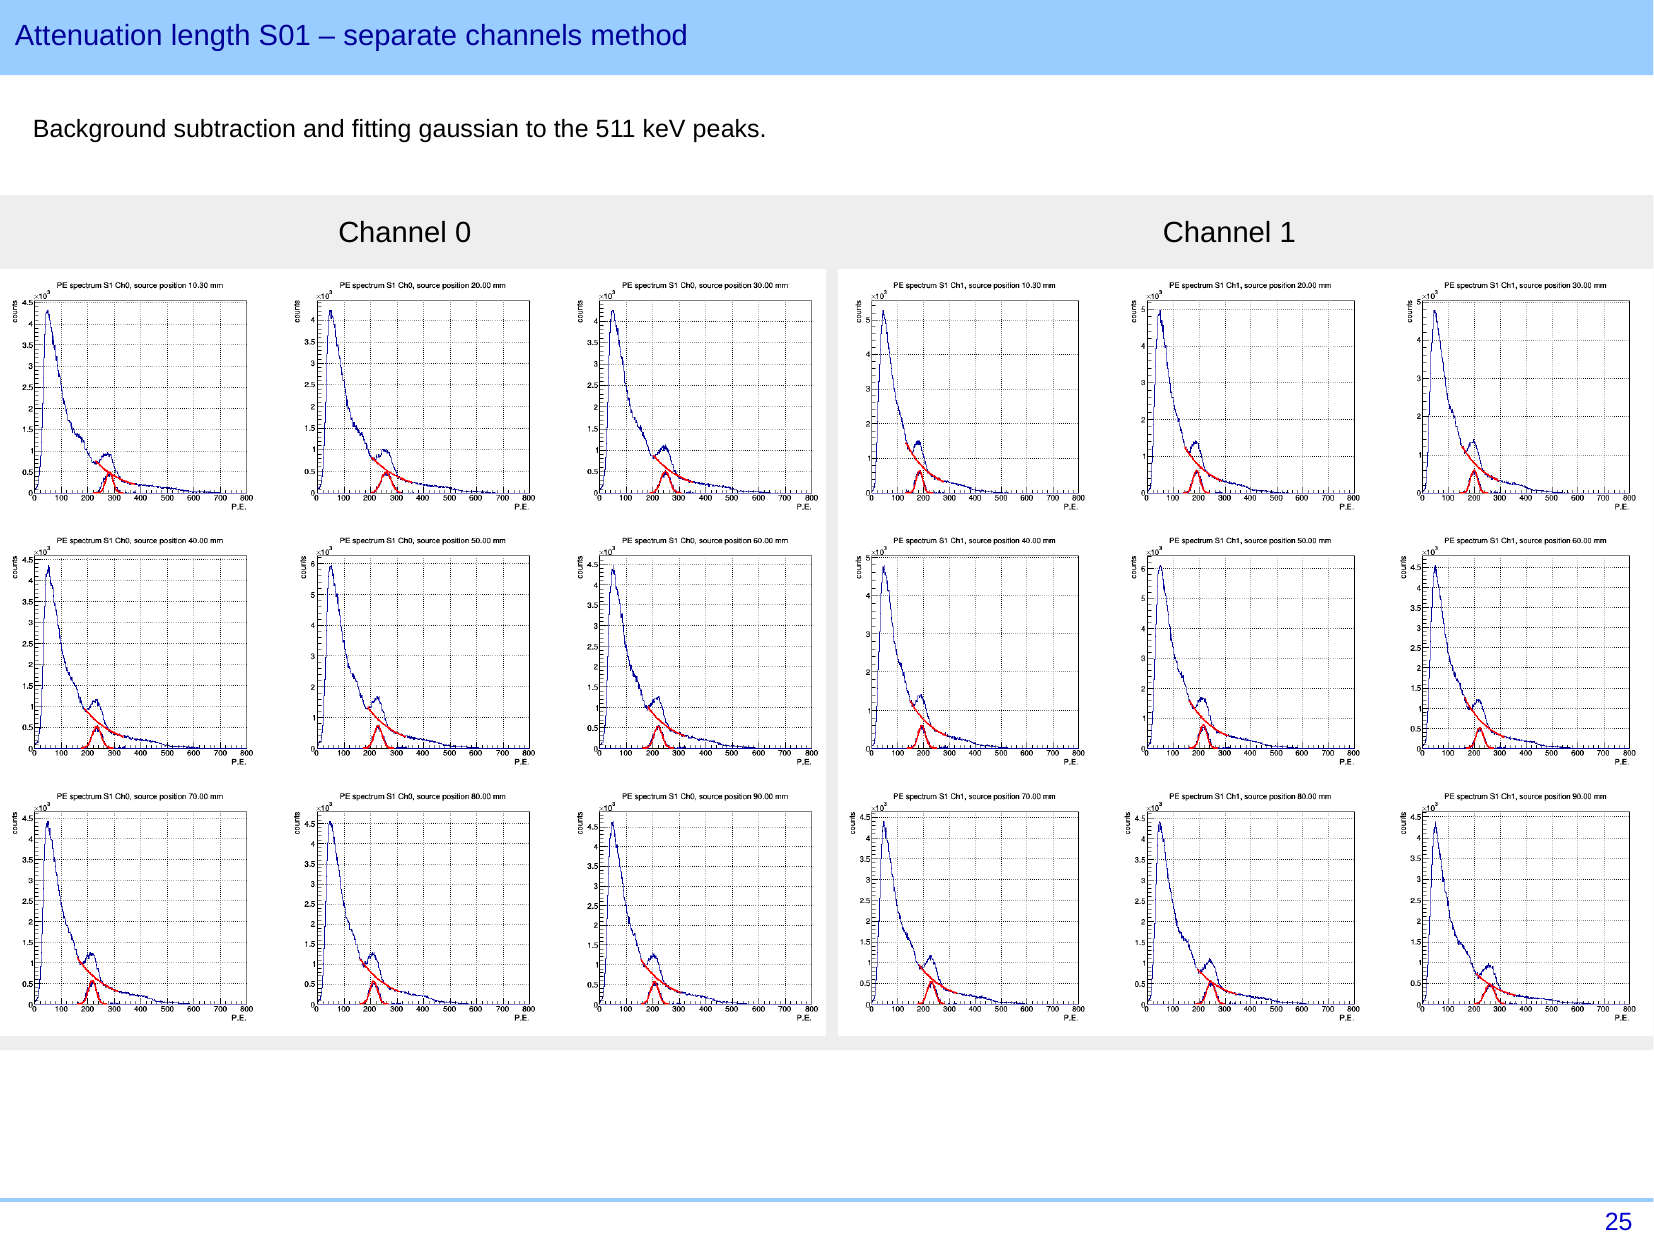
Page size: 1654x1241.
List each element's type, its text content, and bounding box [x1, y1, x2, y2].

text_box Attenuation length S01 – separate channels method [0, 11, 1096, 60]
picture [0, 269, 826, 1037]
text_box [1590, 1200, 1654, 1241]
picture [838, 269, 1654, 1037]
text_box [0, 0, 1654, 76]
text_box [0, 195, 1654, 1051]
text_box Channel 1 [809, 209, 1651, 257]
text_box Channel 0 [0, 209, 809, 257]
text_box Background subtraction and fitting gaussian to the 511 keV peaks. [18, 106, 1624, 151]
